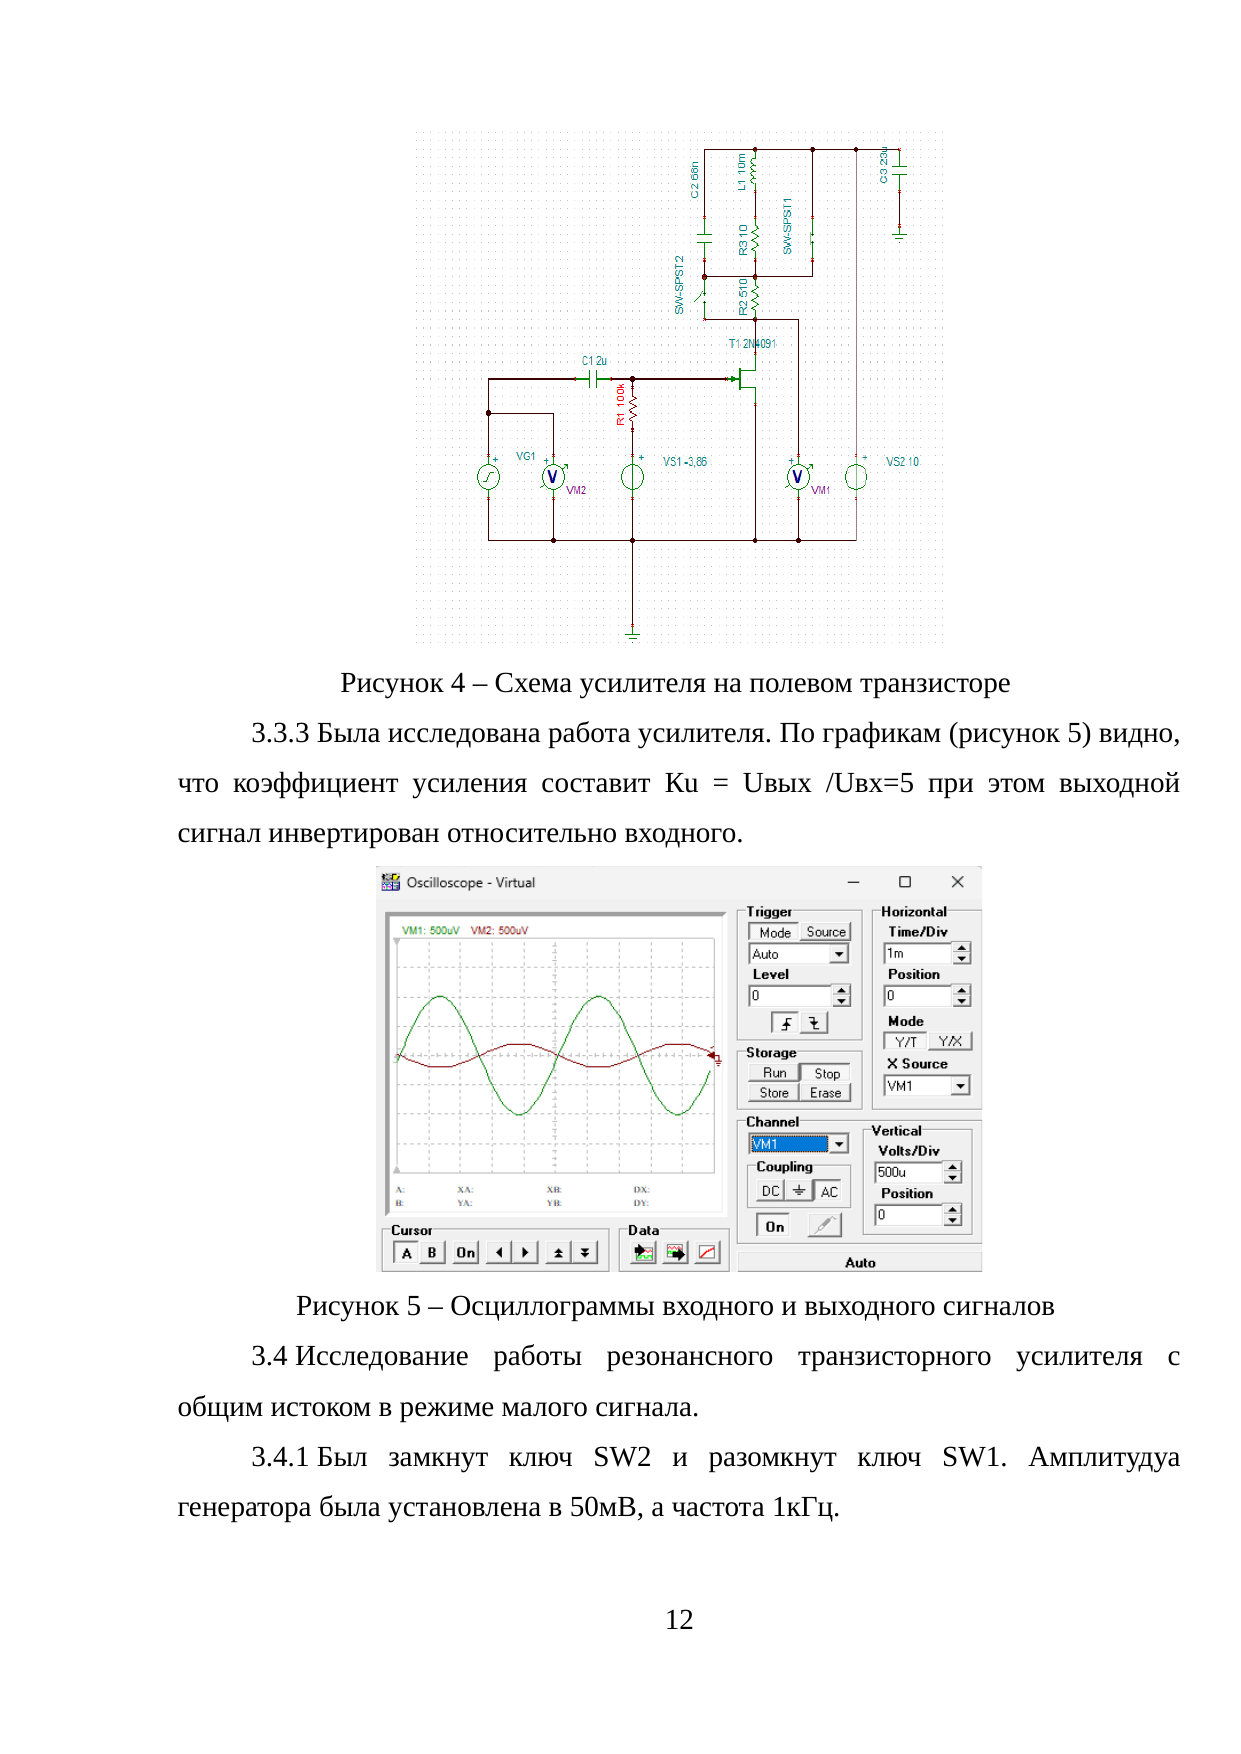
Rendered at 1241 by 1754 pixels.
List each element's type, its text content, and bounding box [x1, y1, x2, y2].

text Рисунок 4 – Схема усилителя на полевом транзисторе [177, 118, 1181, 698]
list Был замкнут ключ SW2 и разомкнут ключ SW1. Амплитудуа генератора была установлена в 50мВ, а частота 1кГц. [177, 1439, 1181, 1523]
list Исследование работы резонансного транзисторного усилителя с общим истоком в режиме малого сигнала. [177, 1338, 1181, 1422]
picture [376, 866, 983, 1272]
text Рисунок 5 – Осциллограммы входного и выходного сигналов [177, 1272, 1181, 1322]
list Была исследована работа усилителя. По графикам (рисунок 5) видно, что коэффициент усиления составит Кu = Uвых /Uвх=5 при этом выходной сигнал инвертирован относительно входного. [177, 715, 1181, 849]
picture [411, 127, 947, 648]
